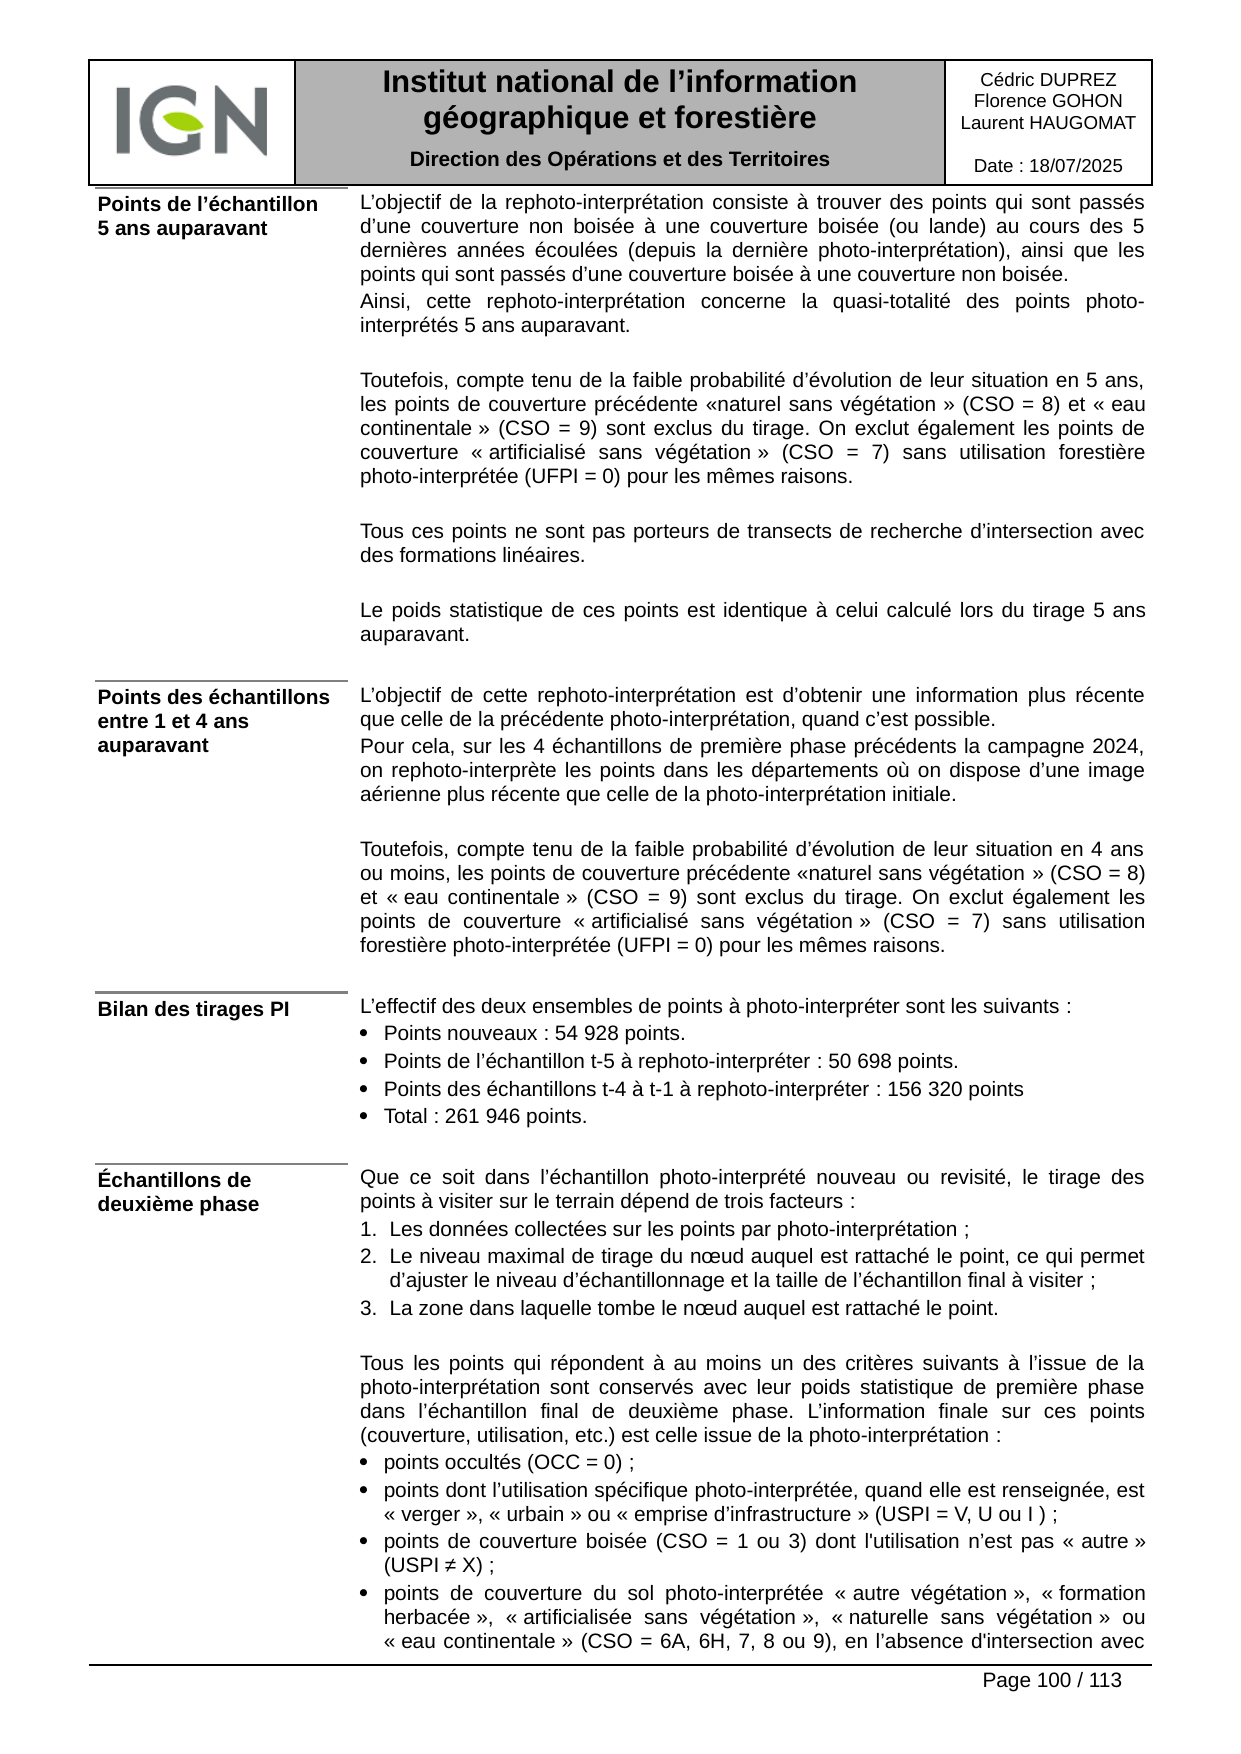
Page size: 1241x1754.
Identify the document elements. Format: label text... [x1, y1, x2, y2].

table_cell L’effectif des deux ensembles de points à photo-interpréter sont les suivants : Points nouveaux : 54 928 points. Points de l’échantillon t-5 à rephoto-interpréter : 50 698 points. Points des échantillons t-4 à t-1 à rephoto-interpréter : 156 320 points Total : 261 946 points. [354, 990, 1152, 1162]
table_cell L’objectif de cette rephoto-interprétation est d’obtenir une information plus récente que celle de la précédente photo-interprétation, quand c’est possible. Pour cela, sur les 4 échantillons de première phase précédents la campagne 2024, on rephoto-interprète les points dans les départements où on dispose d’une image aérienne plus récente que celle de la photo-interprétation initiale. Toutefois, compte tenu de la faible probabilité d’évolution de leur situation en 4 ans ou moins, les points de couverture précédente «naturel sans végétation » (CSO = 8) et « eau continentale » (CSO = 9) sont exclus du tirage. On exclut également les points de couverture « artificialisé sans végétation » (CSO = 7) sans utilisation forestière photo-interprétée (UFPI = 0) pour les mêmes raisons. [354, 679, 1152, 990]
table_cell Échantillons de deuxième phase [89, 1162, 354, 1658]
table_cell Points des échantillons entre 1 et 4 ans auparavant [89, 679, 354, 990]
table_cell Points de l’échantillon 5 ans auparavant [89, 186, 354, 679]
table_cell Bilan des tirages PI [89, 990, 354, 1162]
table_cell Que ce soit dans l’échantillon photo-interprété nouveau ou revisité, le tirage des points à visiter sur le terrain dépend de trois facteurs : Les données collectées sur les points par photo-interprétation ; Le niveau maximal de tirage du nœud auquel est rattaché le point, ce qui permet d’ajuster le niveau d’échantillonnage et la taille de l’échantillon final à visiter ; La zone dans laquelle tombe le nœud auquel est rattaché le point. Tous les points qui répondent à au moins un des critères suivants à l’issue de la photo-interprétation sont conservés avec leur poids statistique de première phase dans l’échantillon final de deuxième phase. L’information finale sur ces points (couverture, utilisation, etc.) est celle issue de la photo-interprétation : points occultés (OCC = 0) ; points dont l’utilisation spécifique photo-interprétée, quand elle est renseignée, est « verger », « urbain » ou « emprise d’infrastructure » (USPI = V, U ou I ) ; points de couverture boisée (CSO = 1 ou 3) dont l'utilisation n’est pas « autre » (USPI ≠ X) ; points de couverture du sol photo-interprétée « autre végétation », « formation herbacée », « artificialisée sans végétation », « naturelle sans végétation » ou « eau continentale » (CSO = 6A, 6H, 7, 8 ou 9), en l’absence d'intersection avec [354, 1162, 1152, 1658]
table_cell L’objectif de la rephoto-interprétation consiste à trouver des points qui sont passés d’une couverture non boisée à une couverture boisée (ou lande) au cours des 5 dernières années écoulées (depuis la dernière photo-interprétation), ainsi que les points qui sont passés d’une couverture boisée à une couverture non boisée. Ainsi, cette rephoto-interprétation concerne la quasi-totalité des points photo-interprétés 5 ans auparavant. Toutefois, compte tenu de la faible probabilité d’évolution de leur situation en 5 ans, les points de couverture précédente «naturel sans végétation » (CSO = 8) et « eau continentale » (CSO = 9) sont exclus du tirage. On exclut également les points de couverture « artificialisé sans végétation » (CSO = 7) sans utilisation forestière photo-interprétée (UFPI = 0) pour les mêmes raisons. Tous ces points ne sont pas porteurs de transects de recherche d’intersection avec des formations linéaires. Le poids statistique de ces points est identique à celui calculé lors du tirage 5 ans auparavant. [354, 186, 1152, 679]
picture [91, 62, 293, 180]
